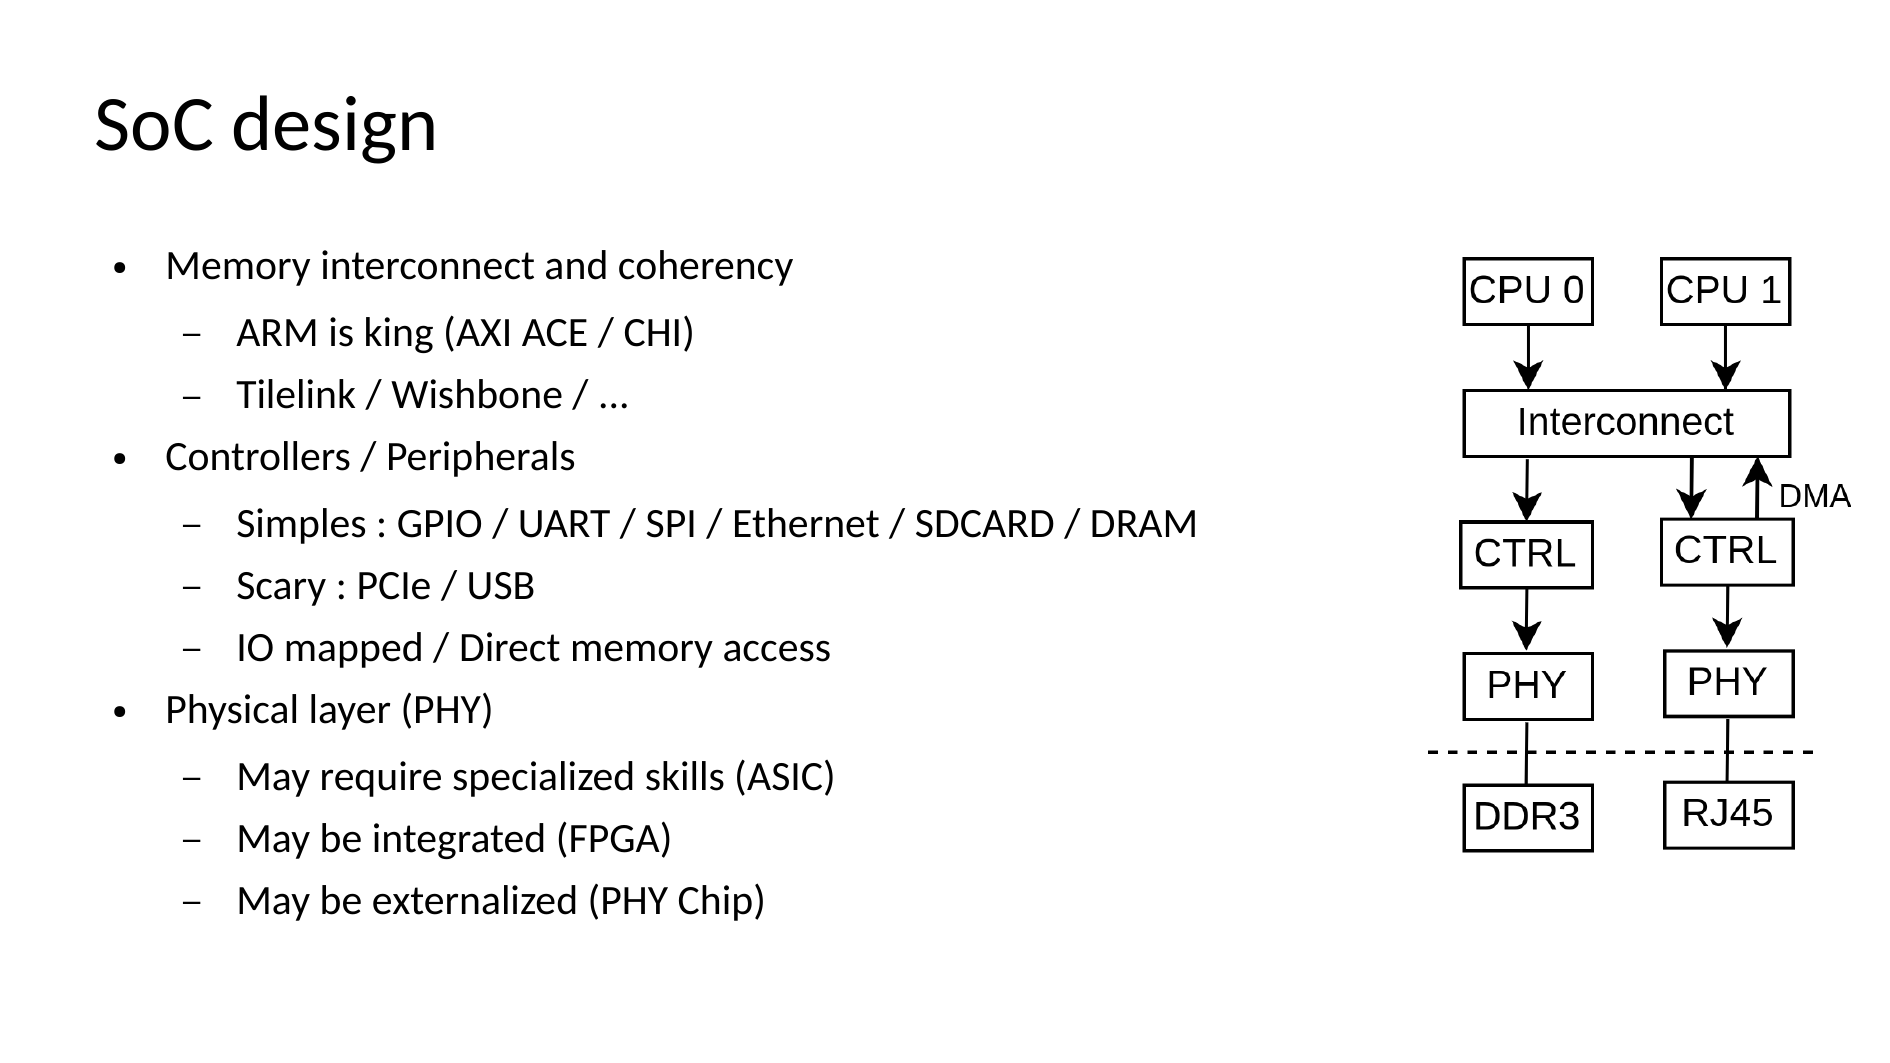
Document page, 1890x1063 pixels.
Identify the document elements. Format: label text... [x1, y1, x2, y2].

list Memory interconnect and coherency ARM is king (AXI ACE / CHI) Tilelink / Wishbone / ... Controllers / Peripherals Simples : GPIO / UART / SPI / Ethernet / SDCARD / DRAM Scary : PCIe / USB IO mapped / Direct memory access Physical layer (PHY) May require specialized skills (ASIC) May be integrated (FPGA) May be externalized (PHY Chip) [94, 248, 1890, 1000]
title SoC design [94, 42, 1796, 220]
picture [1393, 224, 1890, 885]
